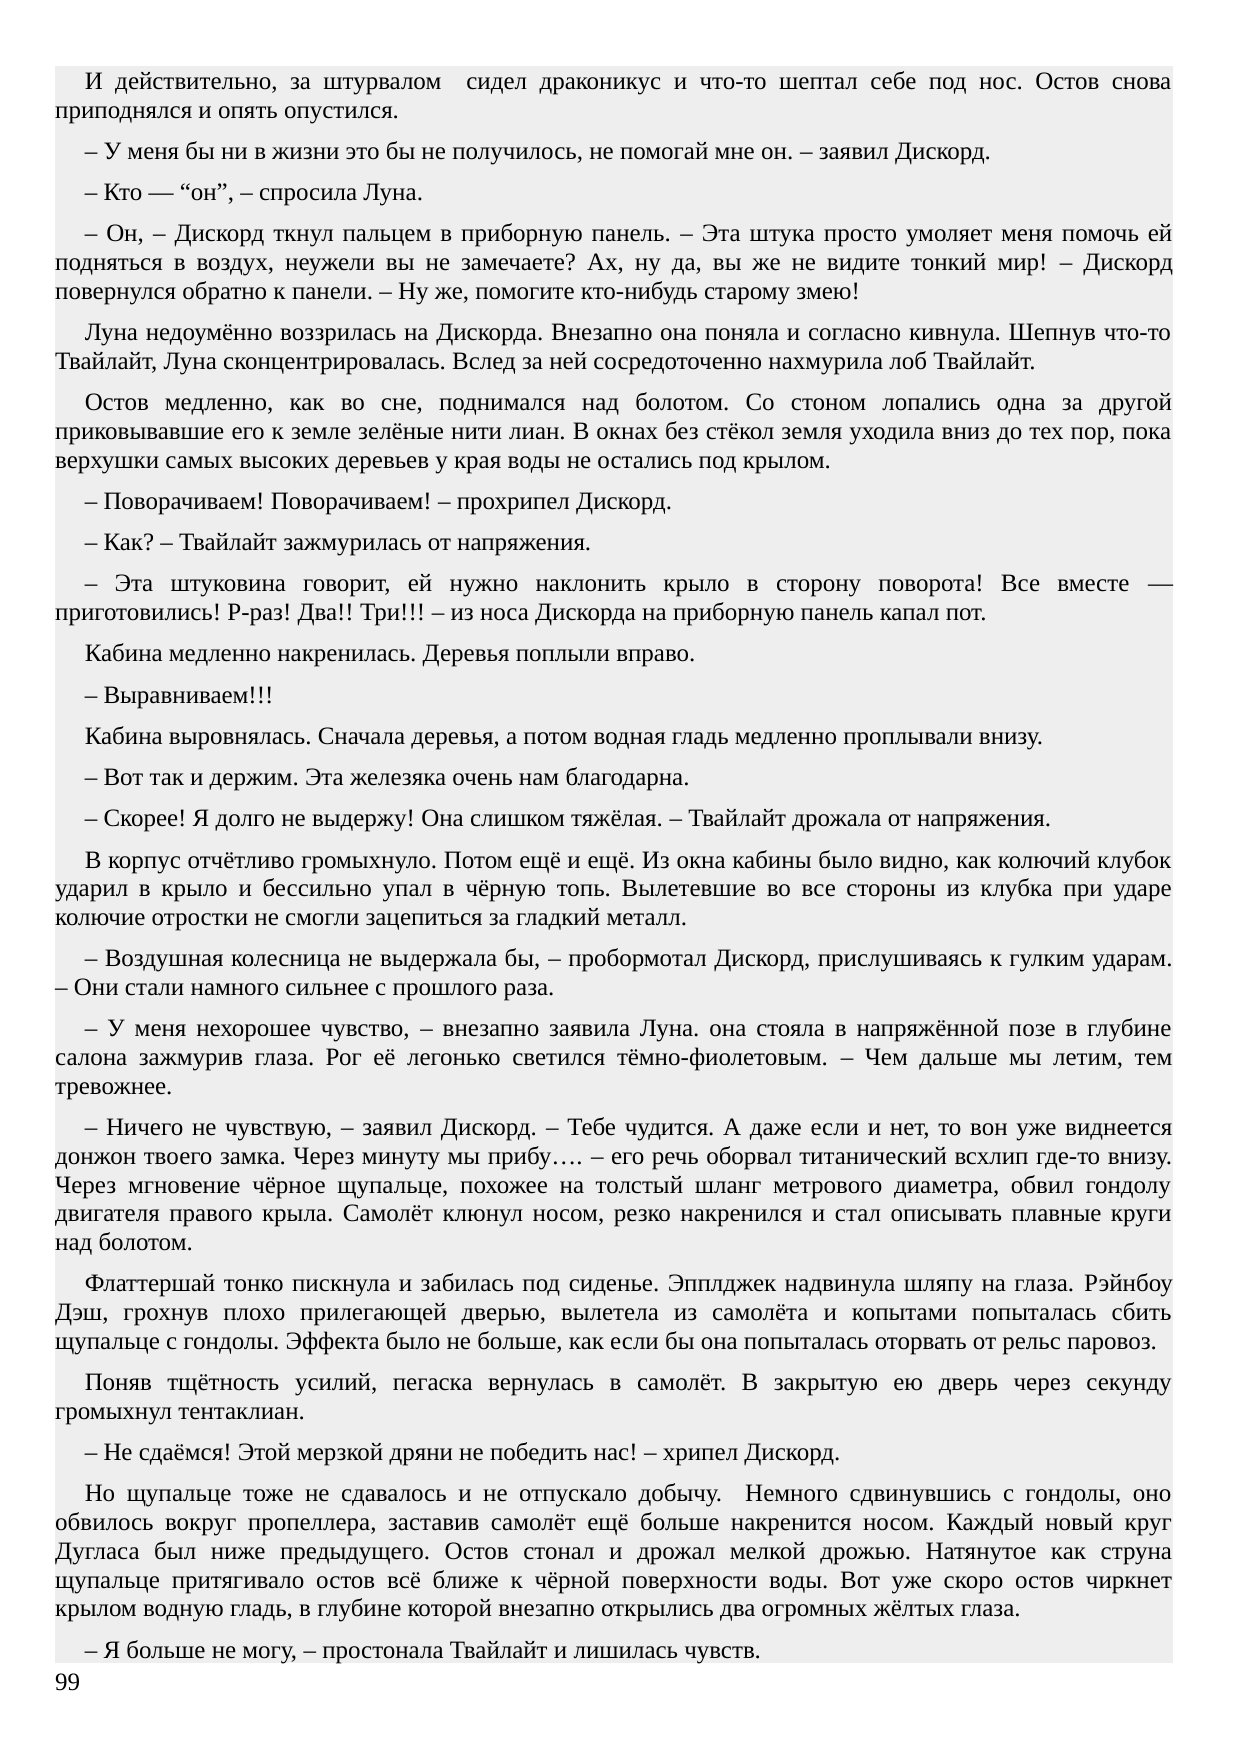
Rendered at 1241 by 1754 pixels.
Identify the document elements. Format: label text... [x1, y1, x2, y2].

text – Как? – Твайлайт зажмурилась от напряжения. [55, 527, 1173, 556]
text – Кто — “он”, – спросила Луна. [55, 177, 1173, 206]
text – Он, – Дискорд ткнул пальцем в приборную панель. – Эта штука просто умоляет меня помочь ей подняться в воздух, неужели вы не замечаете? Ах, ну да, вы же не видите тонкий мир! – Дискорд повернулся обратно к панели. – Ну же, помогите кто-нибудь старому змею! [55, 218, 1173, 305]
text – Ничего не чувствую, – заявил Дискорд. – Тебе чудится. А даже если и нет, то вон уже виднеется донжон твоего замка. Через минуту мы прибу…. – его речь оборвал титанический всхлип где-то внизу. Через мгновение чёрное щупальце, похожее на толстый шланг метрового диаметра, обвил гондолу двигателя правого крыла. Самолёт клюнул носом, резко накренился и стал описывать плавные круги над болотом. [55, 1112, 1173, 1256]
text – Скорее! Я долго не выдержу! Она слишком тяжёлая. – Твайлайт дрожала от напряжения. [55, 803, 1173, 832]
text – У меня бы ни в жизни это бы не получилось, не помогай мне он. – заявил Дискорд. [55, 136, 1173, 165]
text – Выравниваем!!! [55, 680, 1173, 708]
text – Не сдаёмся! Этой мерзкой дряни не победить нас! – хрипел Дискорд. [55, 1437, 1173, 1466]
text Кабина выровнялась. Сначала деревья, а потом водная гладь медленно проплывали внизу. [55, 721, 1173, 750]
text – Поворачиваем! Поворачиваем! – прохрипел Дискорд. [55, 486, 1173, 515]
text – Я больше не могу, – простонала Твайлайт и лишилась чувств. [55, 1635, 1173, 1663]
text Кабина медленно накренилась. Деревья поплыли вправо. [55, 638, 1173, 667]
text – Эта штуковина говорит, ей нужно наклонить крыло в сторону поворота! Все вместе — приготовились! Р-раз! Два!! Три!!! – из носа Дискорда на приборную панель капал пот. [55, 568, 1173, 626]
text Флаттершай тонко пискнула и забилась под сиденье. Эпплджек надвинула шляпу на глаза. Рэйнбоу Дэш, грохнув плохо прилегающей дверью, вылетела из самолёта и копытами попыталась сбить щупальце с гондолы. Эффекта было не больше, как если бы она попыталась оторвать от рельс паровоз. [55, 1268, 1173, 1355]
text Но щупальце тоже не сдавалось и не отпускало добычу. Немного сдвинувшись с гондолы, оно обвилось вокруг пропеллера, заставив самолёт ещё больше накренится носом. Каждый новый круг Дугласа был ниже предыдущего. Остов стонал и дрожал мелкой дрожью. Натянутое как струна щупальце притягивало остов всё ближе к чёрной поверхности воды. Вот уже скоро остов чиркнет крылом водную гладь, в глубине которой внезапно открылись два огромных жёлтых глаза. [55, 1478, 1173, 1622]
text Поняв тщётность усилий, пегаска вернулась в самолёт. В закрытую ею дверь через секунду громыхнул тентаклиан. [55, 1367, 1173, 1425]
text В корпус отчётливо громыхнуло. Потом ещё и ещё. Из окна кабины было видно, как колючий клубок ударил в крыло и бессильно упал в чёрную топь. Вылетевшие во все стороны из клубка при ударе колючие отростки не смогли зацепиться за гладкий металл. [55, 845, 1173, 931]
text И действительно, за штурвалом сидел драконикус и что-то шептал себе под нос. Остов снова приподнялся и опять опустился. [55, 66, 1173, 123]
text – Воздушная колесница не выдержала бы, – пробормотал Дискорд, прислушиваясь к гулким ударам. – Они стали намного сильнее с прошлого раза. [55, 943, 1173, 1001]
text – Вот так и держим. Эта железяка очень нам благодарна. [55, 762, 1173, 791]
text Остов медленно, как во сне, поднимался над болотом. Со стоном лопались одна за другой приковывавшие его к земле зелёные нити лиан. В окнах без стёкол земля уходила вниз до тех пор, пока верхушки самых высоких деревьев у края воды не остались под крылом. [55, 387, 1173, 473]
text Луна недоумённо воззрилась на Дискорда. Внезапно она поняла и согласно кивнула. Шепнув что-то Твайлайт, Луна сконцентрировалась. Вслед за ней сосредоточенно нахмурила лоб Твайлайт. [55, 317, 1173, 375]
text – У меня нехорошее чувство, – внезапно заявила Луна. она стояла в напряжённой позе в глубине салона зажмурив глаза. Рог её легонько светился тёмно-фиолетовым. – Чем дальше мы летим, тем тревожнее. [55, 1013, 1173, 1100]
